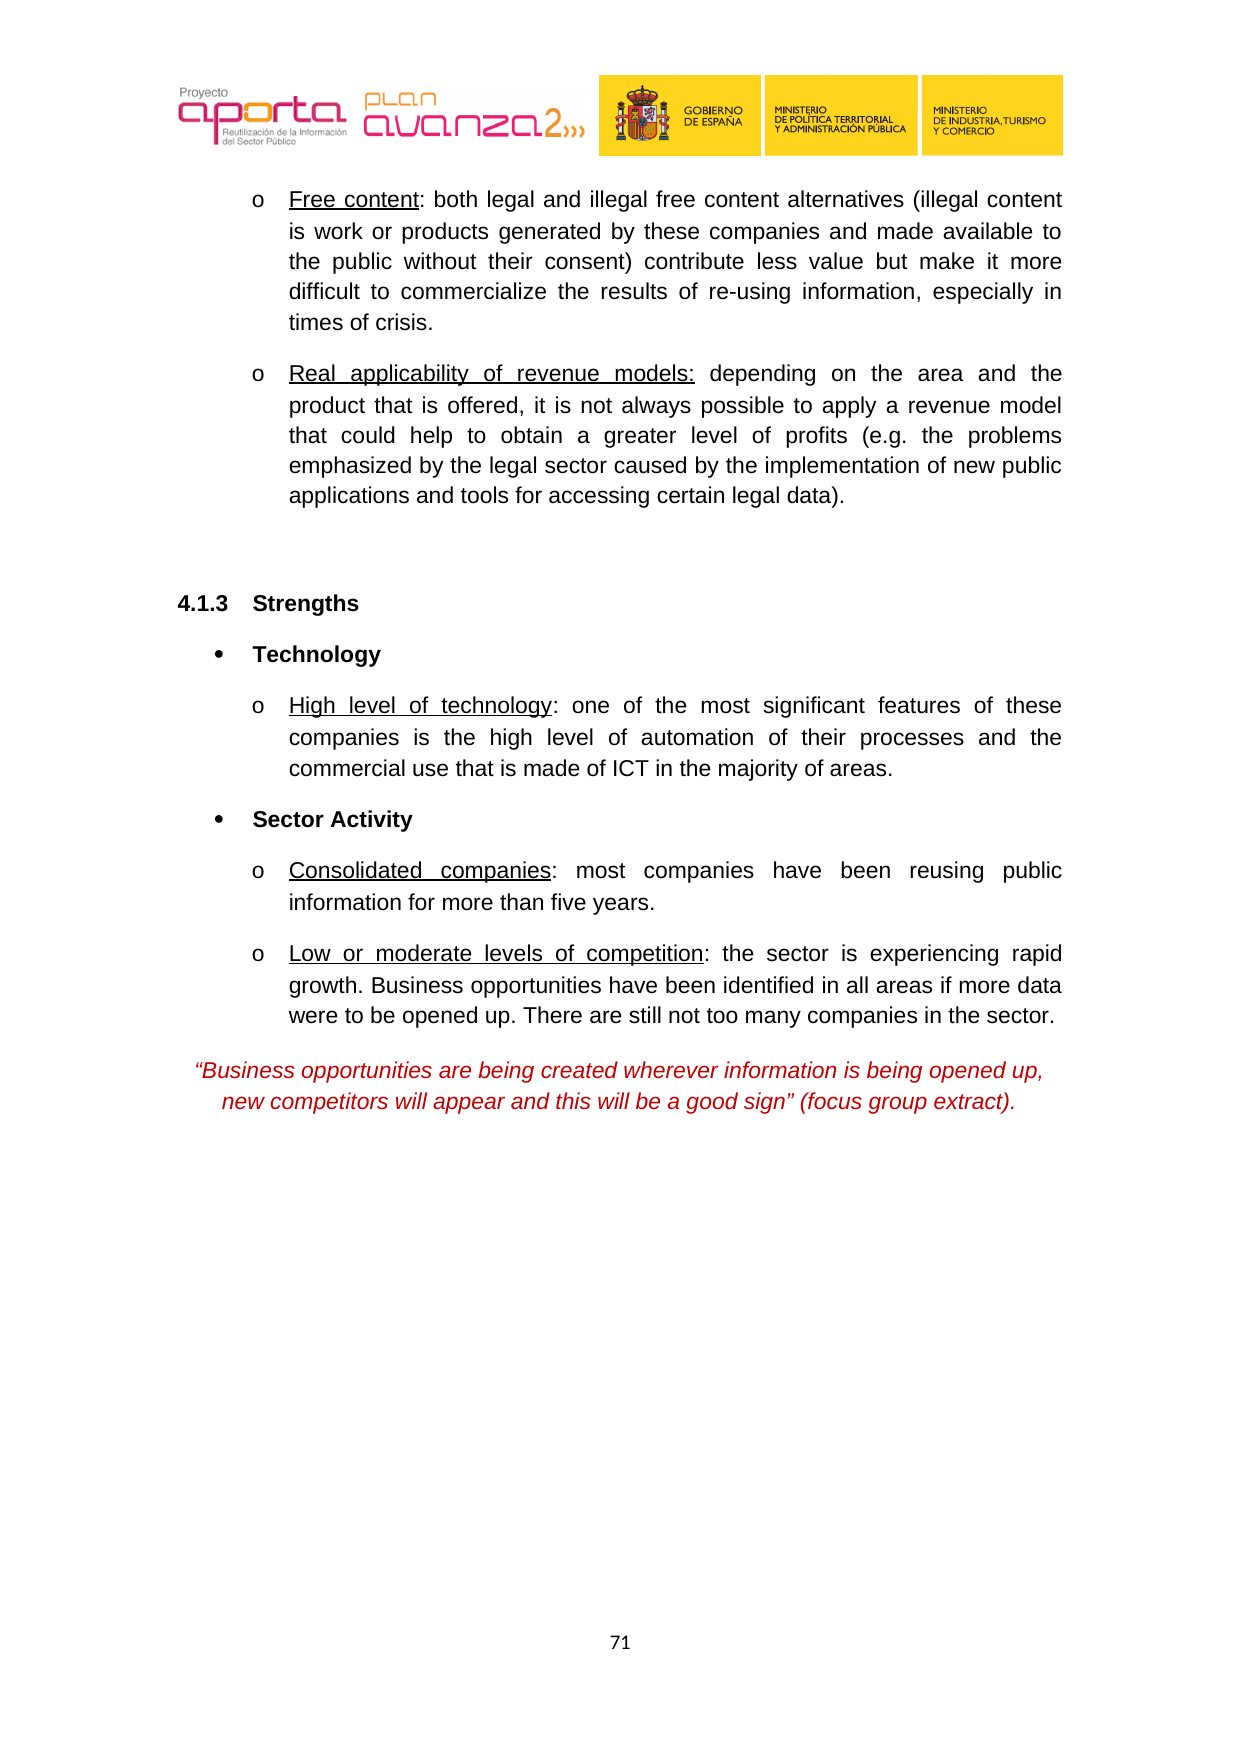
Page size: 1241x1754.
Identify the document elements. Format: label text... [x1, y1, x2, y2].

list Strengths [177, 590, 1063, 616]
list Low or moderate levels of competition: the sector is experiencing rapid growth. Business opportunities have been identified in all areas if more data were to be opened up. There are still not too many companies in the sector. [251, 940, 1063, 1028]
picture [362, 89, 587, 142]
list Real applicability of revenue models: depending on the area and the product that is offered, it is not always possible to apply a revenue model that could help to obtain a greater level of profits (e.g. the problems emphasized by the legal sector caused by the implementation of new public applications and tools for accessing certain legal data). [251, 359, 1063, 509]
text “Business opportunities are being created wherever information is being opened up, new competitors will appear and this will be a good sign” (focus group extract). [177, 1057, 1063, 1114]
list Consolidated companies: most companies have been reusing public information for more than five years. [251, 857, 1063, 915]
list High level of technology: one of the most significant features of these companies is the high level of automation of their processes and the commercial use that is made of ICT in the majority of areas. [251, 692, 1063, 781]
picture [599, 73, 1064, 158]
list Sector Activity [215, 806, 1063, 832]
list Free content: both legal and illegal free content alternatives (illegal content is work or products generated by these companies and made available to the public without their consent) contribute less value but make it more difficult to commercialize the results of re-using information, especially in times of crisis. [251, 186, 1063, 335]
list Technology [215, 641, 1063, 667]
picture [177, 82, 353, 149]
